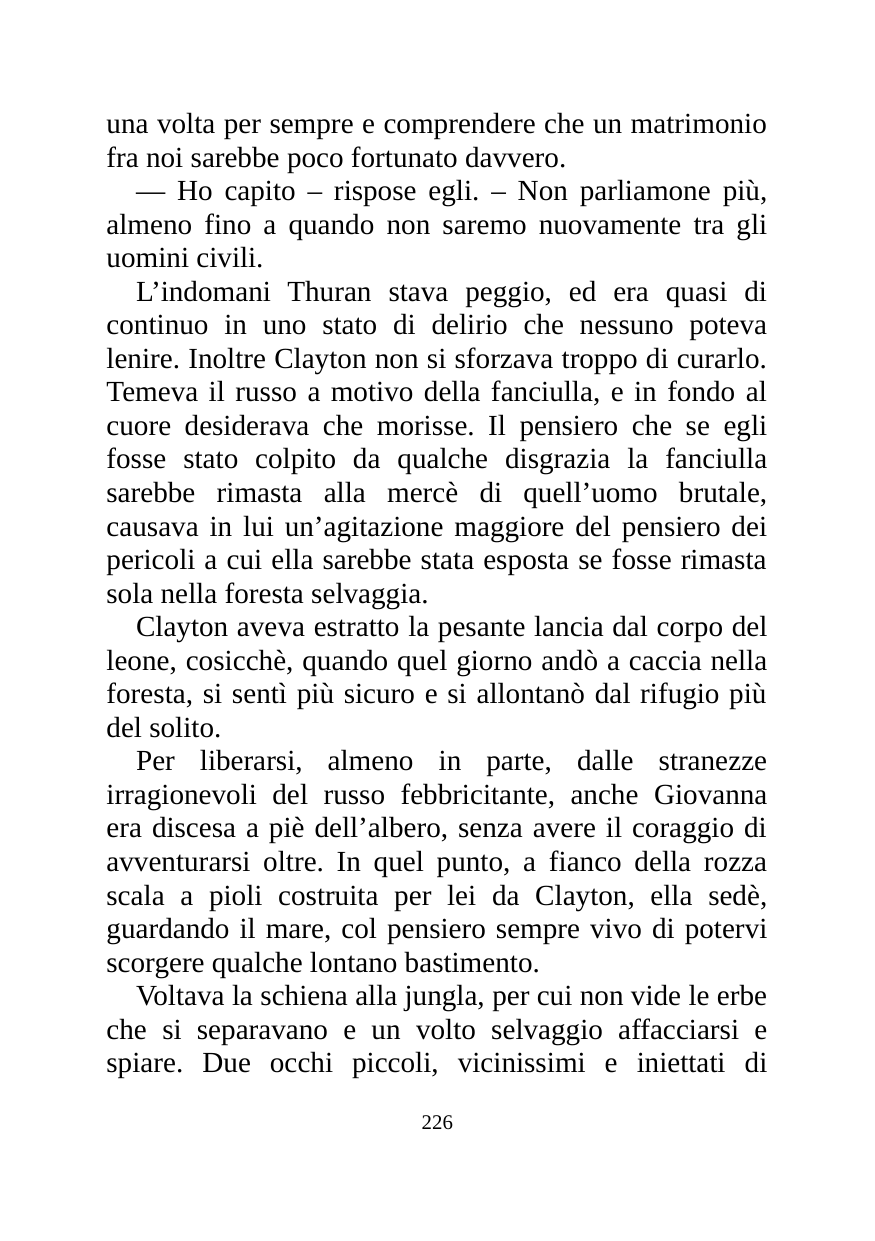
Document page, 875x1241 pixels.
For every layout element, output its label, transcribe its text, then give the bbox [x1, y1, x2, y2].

text Clayton aveva estratto la pesante lancia dal corpo del leone, cosicchè, quando quel giorno andò a caccia nella foresta, si sentì più sicuro e si allontanò dal rifugio più del solito. [106, 609, 768, 743]
text Voltava la schiena alla jungla, per cui non vide le erbe che si separavano e un volto selvaggio affacciarsi e spiare. Due occhi piccoli, vicinissimi e iniettati di [106, 978, 768, 1079]
text Per liberarsi, almeno in parte, dalle stranezze irragionevoli del russo febbricitante, anche Giovanna era discesa a piè dell’albero, senza avere il coraggio di avventurarsi oltre. In quel punto, a fianco della rozza scala a pioli costruita per lei da Clayton, ella sedè, guardando il mare, col pensiero sempre vivo di potervi scorgere qualche lontano bastimento. [106, 743, 768, 978]
text L’indomani Thuran stava peggio, ed era quasi di continuo in uno stato di delirio che nessuno poteva lenire. Inoltre Clayton non si sforzava troppo di curarlo. Temeva il russo a motivo della fanciulla, e in fondo al cuore desiderava che morisse. Il pensiero che se egli fosse stato colpito da qualche disgrazia la fanciulla sarebbe rimasta alla mercè di quell’uomo brutale, causava in lui un’agitazione maggiore del pensiero dei pericoli a cui ella sarebbe stata esposta se fosse rimasta sola nella foresta selvaggia. [106, 274, 768, 609]
text una volta per sempre e comprendere che un matrimonio fra noi sarebbe poco fortunato davvero. [106, 106, 768, 173]
text — Ho capito – rispose egli. – Non parliamone più, almeno fino a quando non saremo nuovamente tra gli uomini civili. [106, 173, 768, 274]
